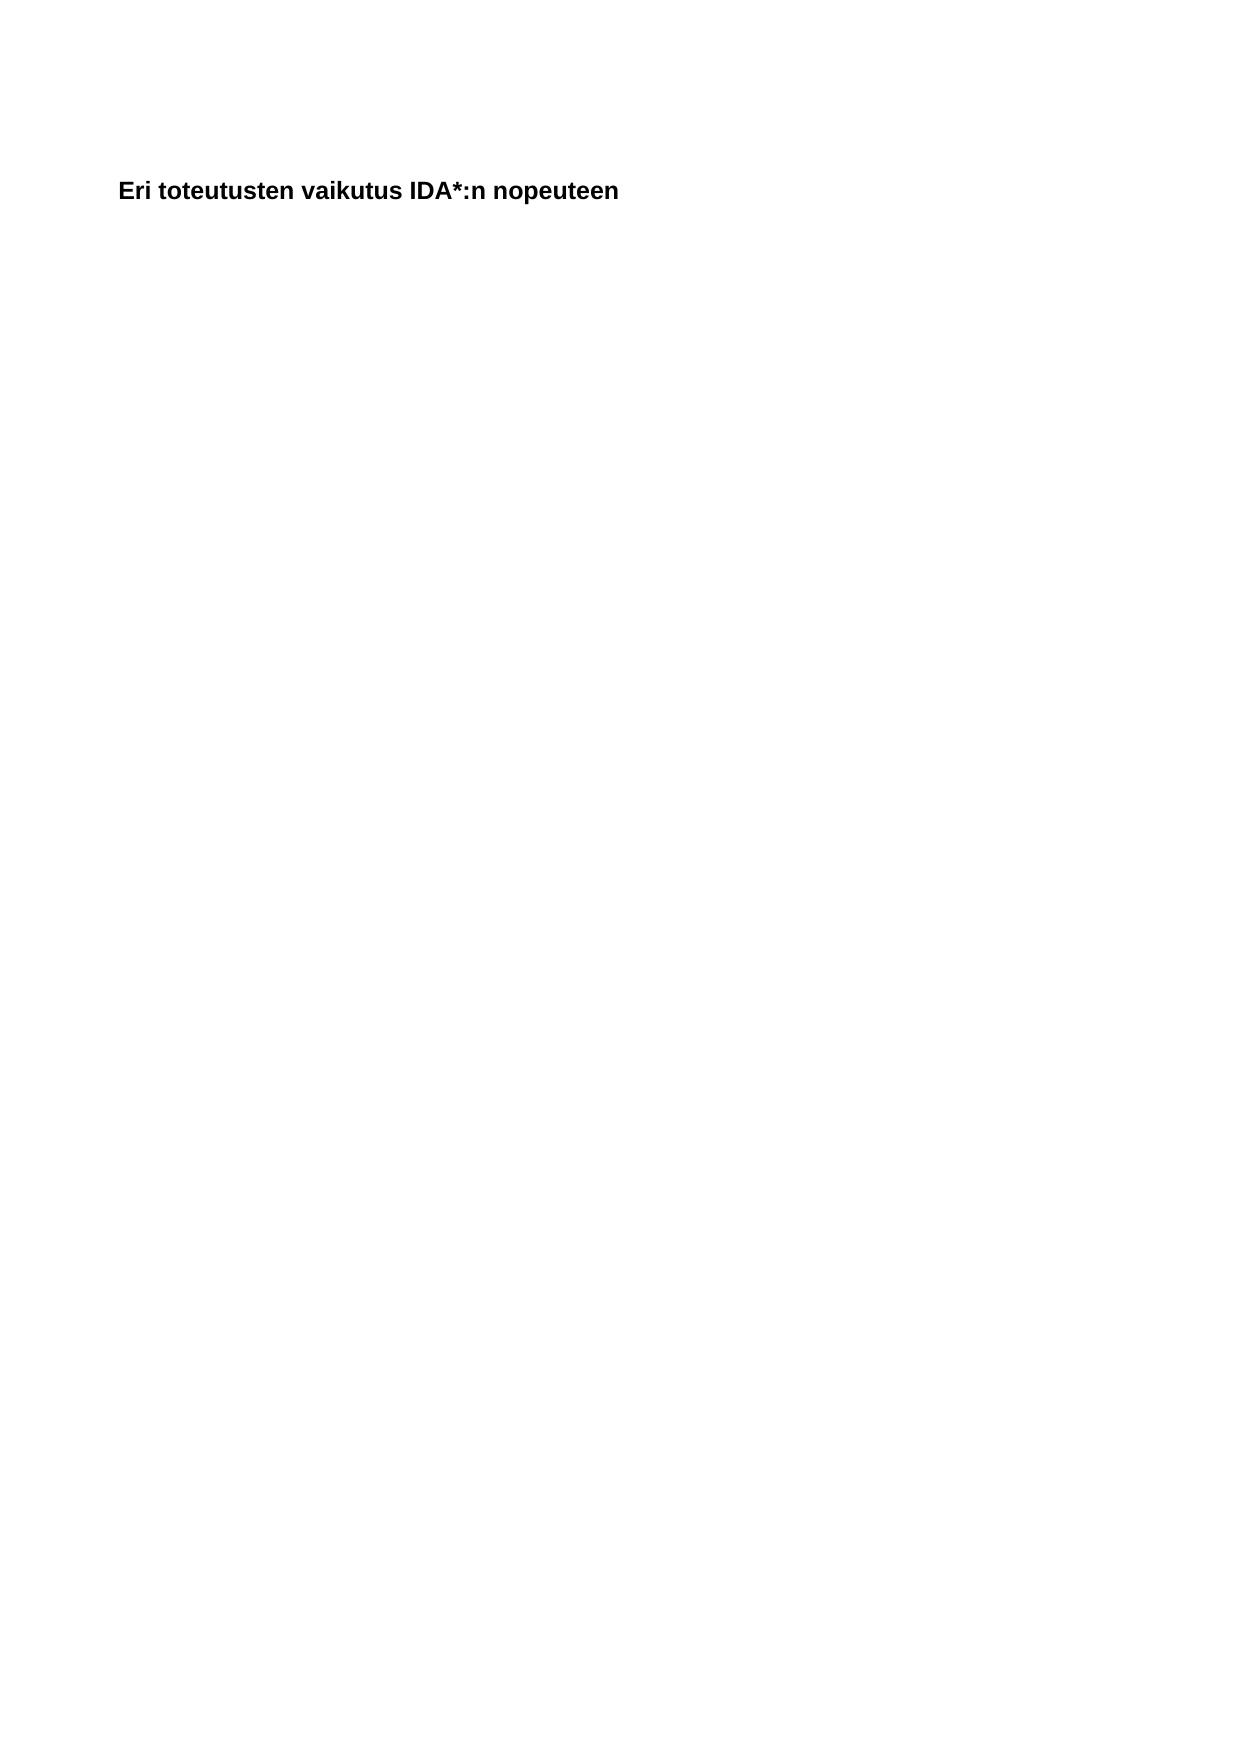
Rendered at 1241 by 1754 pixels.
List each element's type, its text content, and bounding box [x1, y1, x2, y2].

text Eri toteutusten vaikutus IDA*:n nopeuteen [118, 176, 1122, 204]
